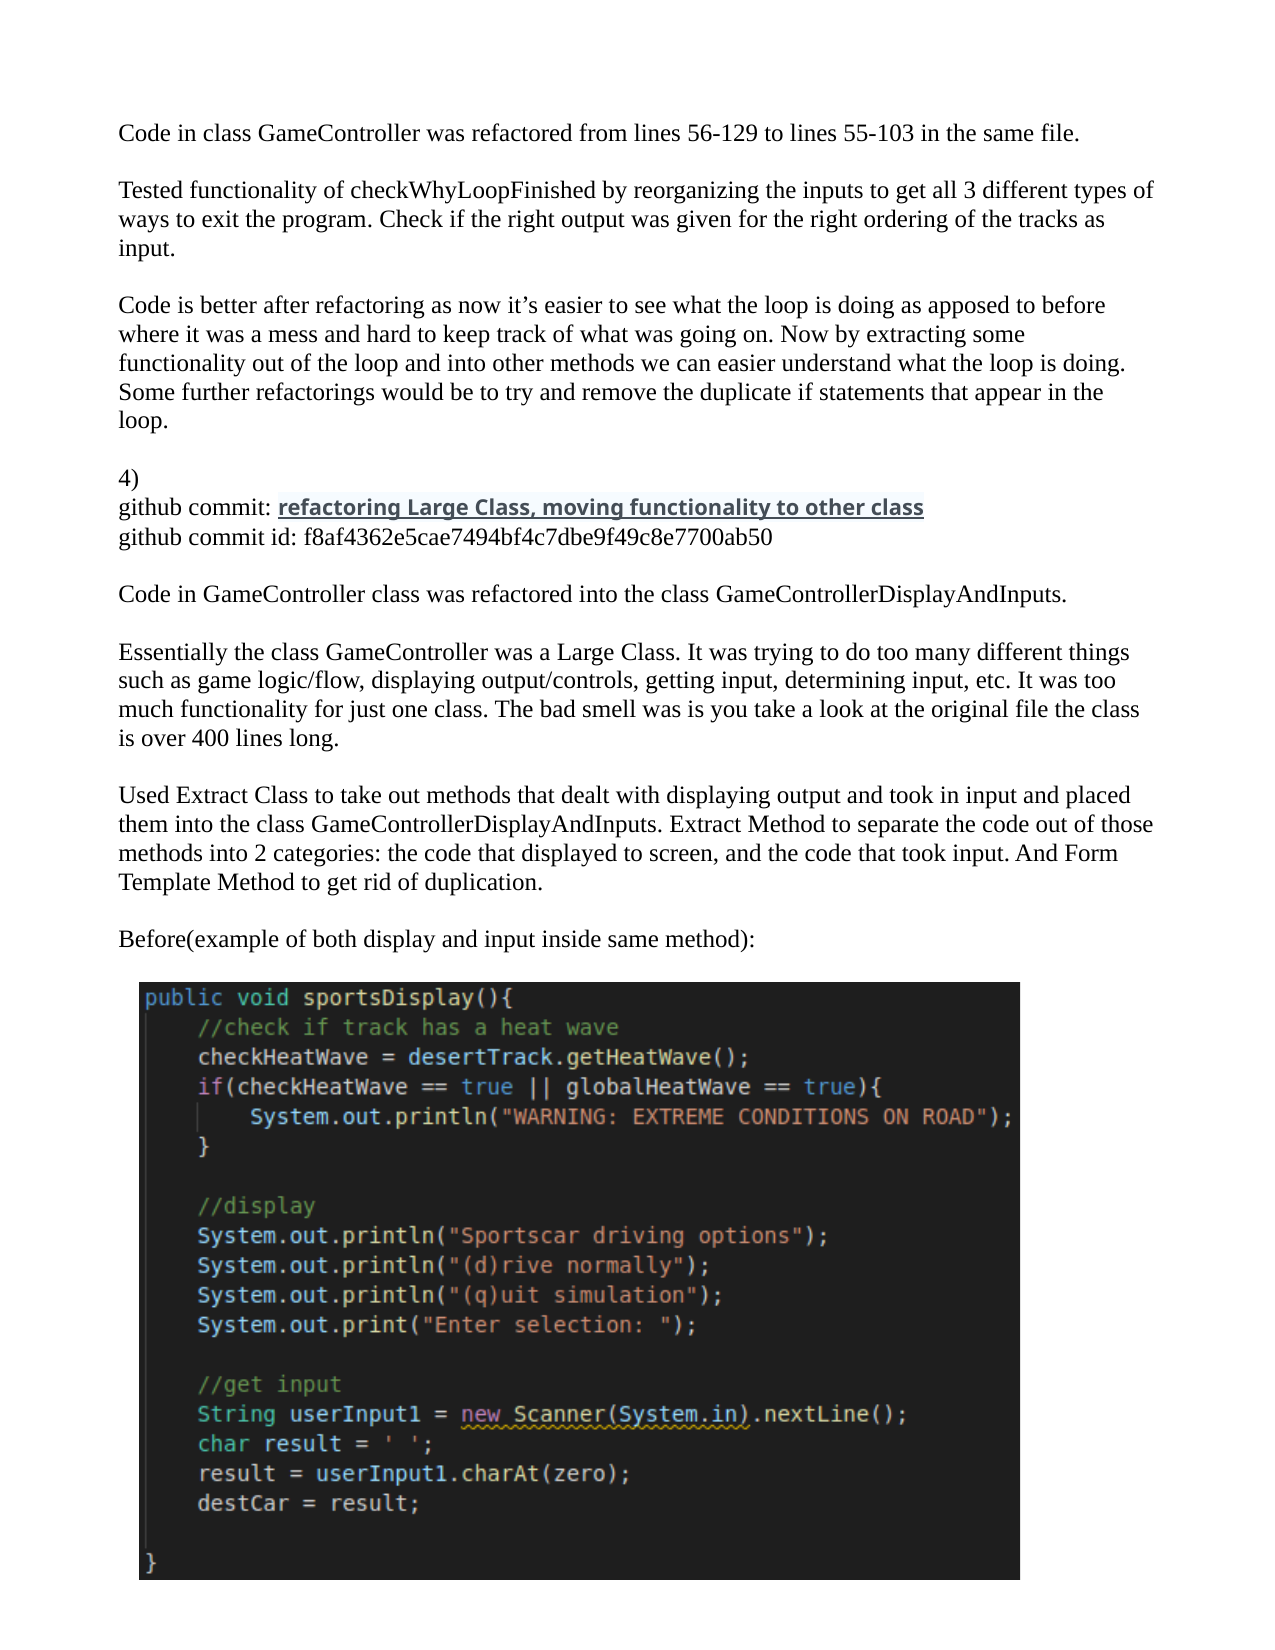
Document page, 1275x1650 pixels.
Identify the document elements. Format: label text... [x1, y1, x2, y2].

text Tested functionality of checkWhyLoopFinished by reorganizing the inputs to get all 3 different types of ways to exit the program. Check if the right output was given for the right ordering of the tracks as input. [118, 176, 1157, 262]
picture [139, 982, 1021, 1580]
text Used Extract Class to take out methods that dealt with displaying output and took in input and placed them into the class GameControllerDisplayAndInputs. Extract Method to separate the code out of those methods into 2 categories: the code that displayed to screen, and the code that took input. And Form Template Method to get rid of duplication. [118, 780, 1157, 895]
text github commit: refactoring Large Class, moving functionality to other class [118, 492, 1157, 522]
text 4) [118, 463, 1157, 492]
text Essentially the class GameController was a Large Class. It was trying to do too many different things such as game logic/flow, displaying output/controls, getting input, determining input, etc. It was too much functionality for just one class. The bad smell was is you take a look at the original file the class is over 400 lines long. [118, 637, 1157, 752]
text Before(example of both display and input inside same method): [118, 924, 1157, 953]
text Code in GameController class was refactored into the class GameControllerDisplayAndInputs. [118, 579, 1157, 608]
text github commit id: f8af4362e5cae7494bf4c7dbe9f49c8e7700ab50 [118, 522, 1157, 550]
text Code is better after refactoring as now it’s easier to see what the loop is doing as apposed to before where it was a mess and hard to keep track of what was going on. Now by extracting some functionality out of the loop and into other methods we can easier understand what the loop is doing. Some further refactorings would be to try and remove the duplicate if statements that appear in the loop. [118, 291, 1157, 434]
text Code in class GameController was refactored from lines 56-129 to lines 55-103 in the same file. [118, 118, 1157, 147]
